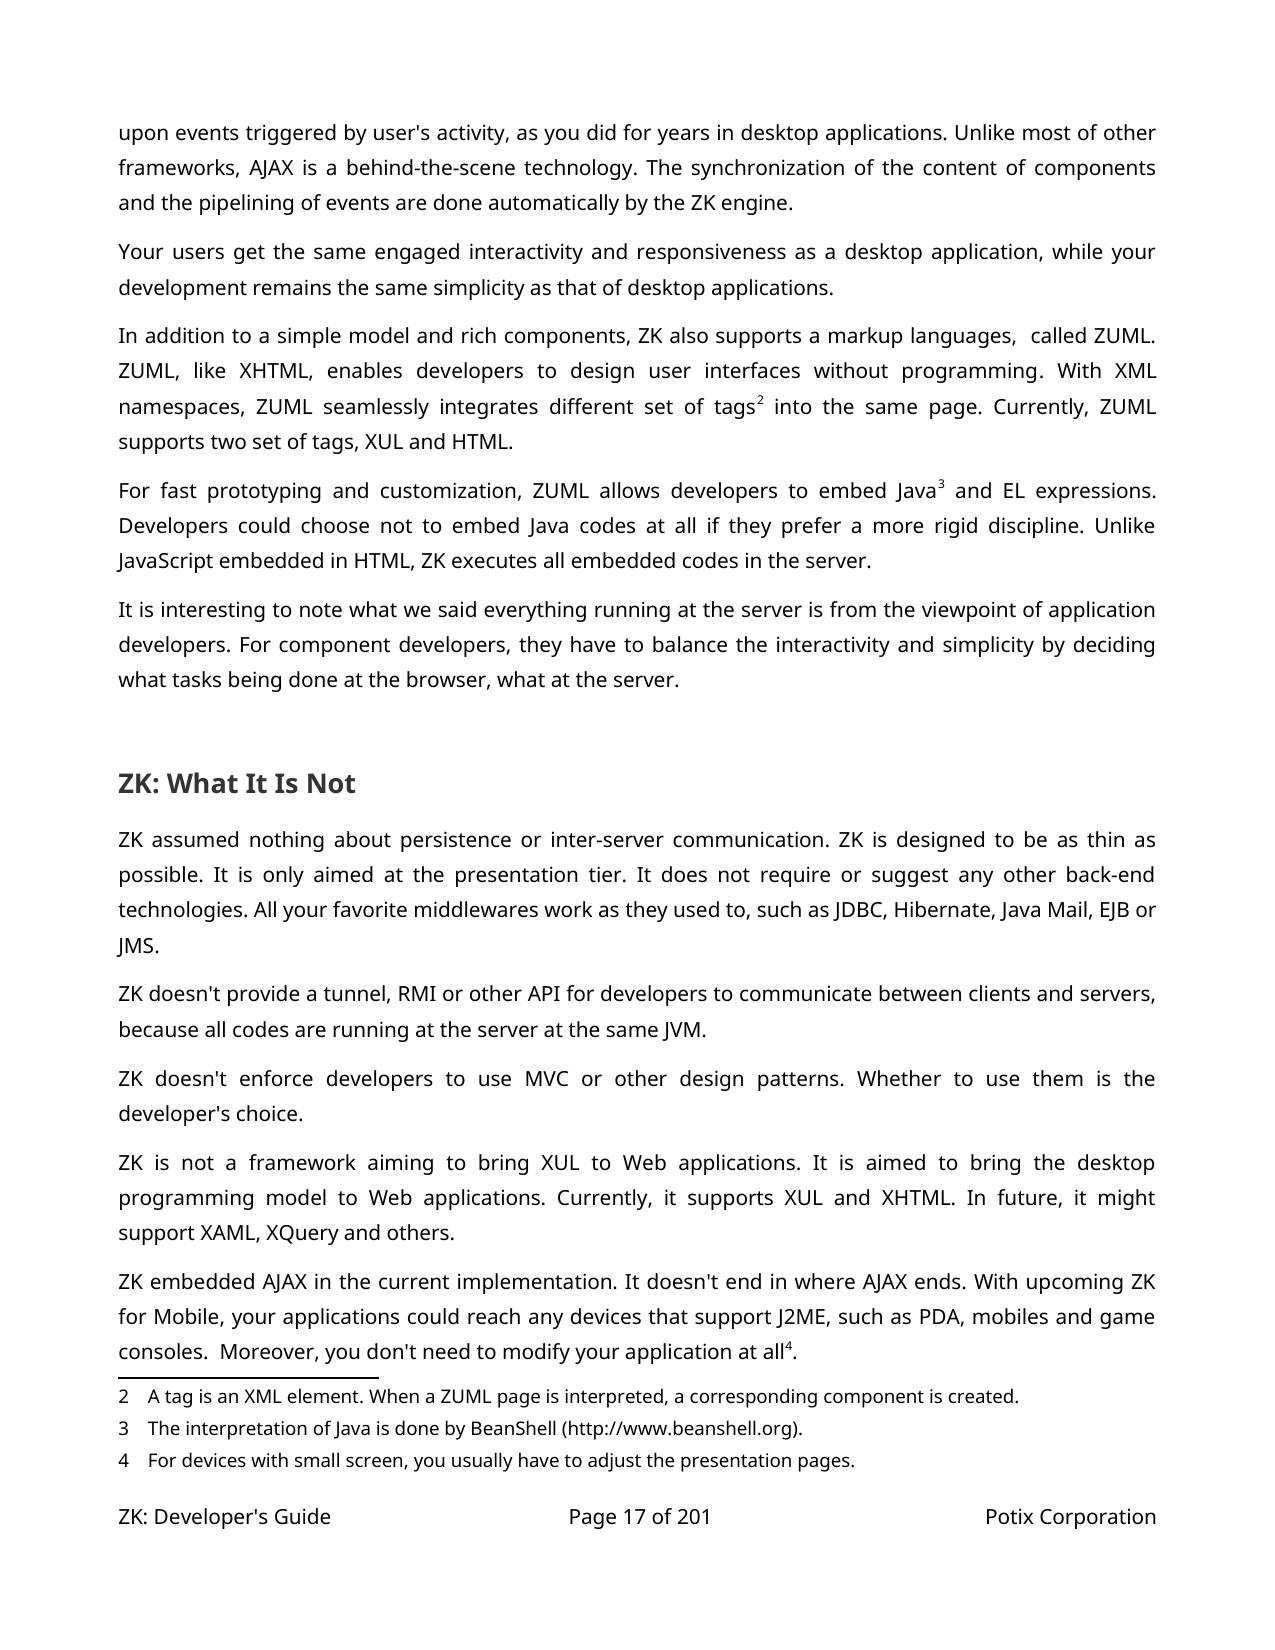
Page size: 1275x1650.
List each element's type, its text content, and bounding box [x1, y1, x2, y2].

text upon events triggered by user's activity, as you did for years in desktop applications. Unlike most of other frameworks, AJAX is a behind-the-scene technology. The synchronization of the content of components and the pipelining of events are done automatically by the ZK engine. [118, 118, 1157, 217]
text Your users get the same engaged interactivity and responsiveness as a desktop application, while your development remains the same simplicity as that of desktop applications. [118, 237, 1157, 301]
text It is interesting to note what we said everything running at the server is from the viewpoint of application developers. For component developers, they have to balance the interactivity and simplicity by deciding what tasks being done at the browser, what at the server. [118, 595, 1157, 694]
text ZK is not a framework aiming to bring XUL to Web applications. It is aimed to bring the desktop programming model to Web applications. Currently, it supports XUL and XHTML. In future, it might support XAML, XQuery and others. [118, 1148, 1157, 1246]
text The interpretation of Java is done by BeanShell (http://www.beanshell.org). [118, 1416, 1157, 1441]
text In addition to a simple model and rich components, ZK also supports a markup languages, called ZUML. ZUML, like XHTML, enables developers to design user interfaces without programming. With XML namespaces, ZUML seamlessly integrates different set of tags into the same page. Currently, ZUML supports two set of tags, XUL and HTML. [118, 321, 1157, 455]
text ZK doesn't enforce developers to use MVC or other design patterns. Whether to use them is the developer's choice. [118, 1064, 1157, 1127]
text ZK assumed nothing about persistence or inter-server communication. ZK is designed to be as thin as possible. It is only aimed at the presentation tier. It does not require or suggest any other back-end technologies. All your favorite middlewares work as they used to, such as JDBC, Hibernate, Java Mail, EJB or JMS. [118, 825, 1157, 959]
text A tag is an XML element. When a ZUML page is interpreted, a corresponding component is created. [118, 1384, 1157, 1409]
text For devices with small screen, you usually have to adjust the presentation pages. [118, 1447, 1157, 1473]
text ZK embedded AJAX in the current implementation. It doesn't end in where AJAX ends. With upcoming ZK for Mobile, your applications could reach any devices that support J2ME, such as PDA, mobiles and game consoles. Moreover, you don't need to modify your application at all. [118, 1267, 1157, 1366]
text ZK doesn't provide a tunnel, RMI or other API for developers to communicate between clients and servers, because all codes are running at the server at the same JVM. [118, 979, 1157, 1043]
subtitle ZK: What It Is Not [118, 765, 1157, 801]
text For fast prototyping and customization, ZUML allows developers to embed Java and EL expressions. Developers could choose not to embed Java codes at all if they prefer a more rigid discipline. Unlike JavaScript embedded in HTML, ZK executes all embedded codes in the server. [118, 476, 1157, 574]
